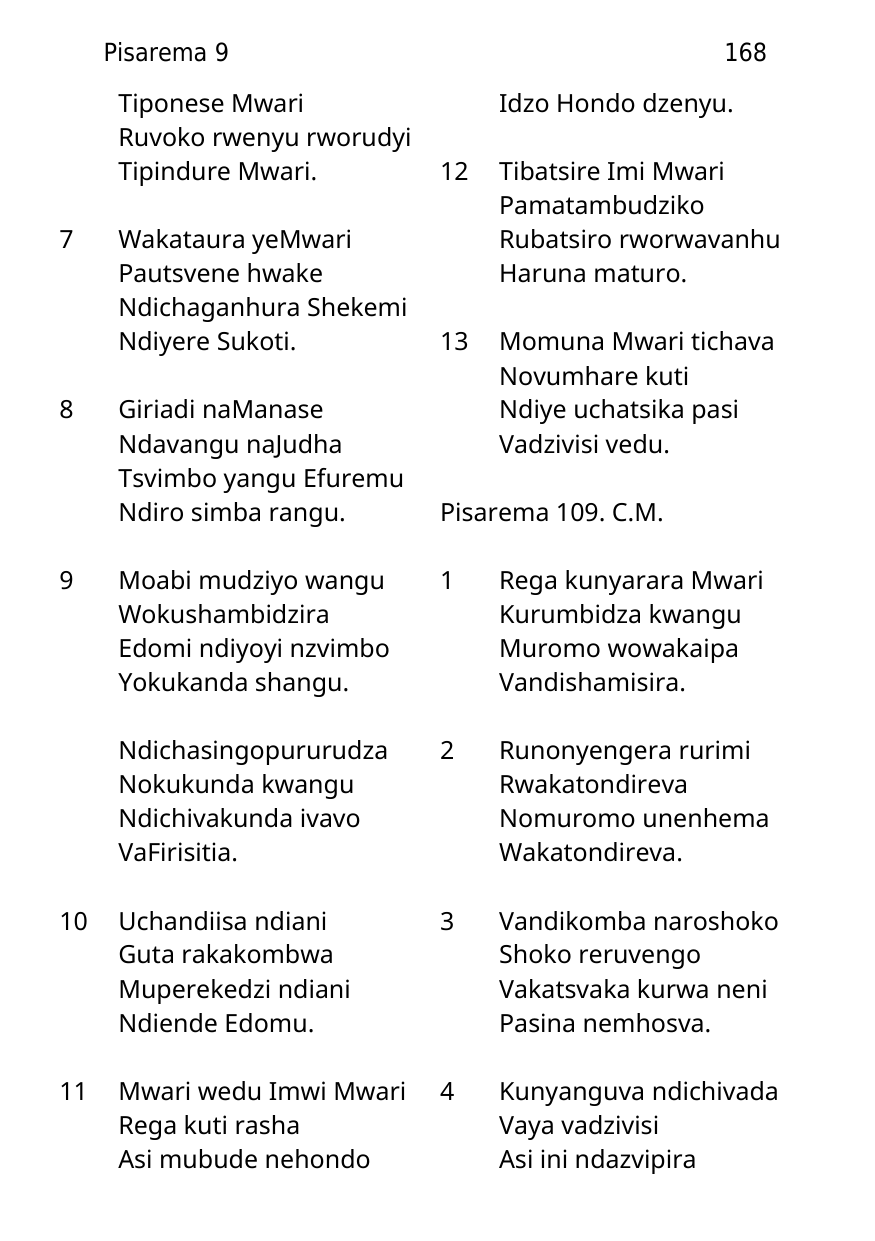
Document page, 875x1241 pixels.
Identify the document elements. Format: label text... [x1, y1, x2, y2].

text Ndichaganhura Shekemi [59, 290, 434, 324]
text Ndichivakunda ivavo [59, 801, 434, 835]
text Wakatondireva. [440, 835, 815, 869]
text VaFirisitia. [59, 835, 434, 869]
text Ndichasingopururudza [59, 733, 434, 767]
text Ndiyere Sukoti. [59, 324, 434, 358]
text Muperekedzi ndiani [59, 971, 434, 1005]
text Vadzivisi vedu. [440, 426, 815, 460]
text 3 Vandikomba naroshoko [440, 903, 815, 937]
text 8 Giriadi naManase [59, 392, 434, 426]
text 2 Runonyengera rurimi [440, 733, 815, 767]
text Pasina nemhosva. [440, 1005, 815, 1039]
text Vakatsvaka kurwa neni [440, 971, 815, 1005]
text 12 Tibatsire Imi Mwari [440, 154, 815, 188]
text Pisarema 109. C.M. [440, 494, 815, 528]
text 1 Rega kunyarara Mwari [440, 562, 815, 597]
text 11 Mwari wedu Imwi Mwari [59, 1073, 434, 1107]
text Asi ini ndazvipira [440, 1142, 815, 1176]
text Ndiende Edomu. [59, 1005, 434, 1039]
text Ruvoko rwenyu rworudyi [59, 120, 434, 154]
text Asi mubude nehondo [59, 1142, 434, 1176]
text Idzo Hondo dzenyu. [440, 86, 815, 120]
text Shoko reruvengo [440, 937, 815, 971]
text Guta rakakombwa [59, 937, 434, 971]
text Muromo wowakaipa [440, 631, 815, 665]
text Nomuromo unenhema [440, 801, 815, 835]
text Pautsvene hwake [59, 256, 434, 290]
text Yokukanda shangu. [59, 665, 434, 699]
text Kurumbidza kwangu [440, 597, 815, 631]
text Tipindure Mwari. [59, 154, 434, 188]
text Nokukunda kwangu [59, 767, 434, 801]
text 4 Kunyanguva ndichivada [440, 1073, 815, 1107]
text Ndavangu naJudha [59, 426, 434, 460]
text Rubatsiro rworwavanhu [440, 222, 815, 256]
text Rwakatondireva [440, 767, 815, 801]
text 9 Moabi mudziyo wangu [59, 562, 434, 597]
text Ndiye uchatsika pasi [440, 392, 815, 426]
text Vandishamisira. [440, 665, 815, 699]
text Rega kuti rasha [59, 1107, 434, 1142]
text 10 Uchandiisa ndiani [59, 903, 434, 937]
text 7 Wakataura yeMwari [59, 222, 434, 256]
text 13 Momuna Mwari tichava [440, 324, 815, 358]
text Edomi ndiyoyi nzvimbo [59, 631, 434, 665]
text Novumhare kuti [440, 358, 815, 392]
text Tiponese Mwari [59, 86, 434, 120]
text Vaya vadzivisi [440, 1107, 815, 1142]
text Wokushambidzira [59, 597, 434, 631]
text Pamatambudziko [440, 188, 815, 222]
text Ndiro simba rangu. [59, 494, 434, 528]
text Tsvimbo yangu Efuremu [59, 460, 434, 494]
text Haruna maturo. [440, 256, 815, 290]
